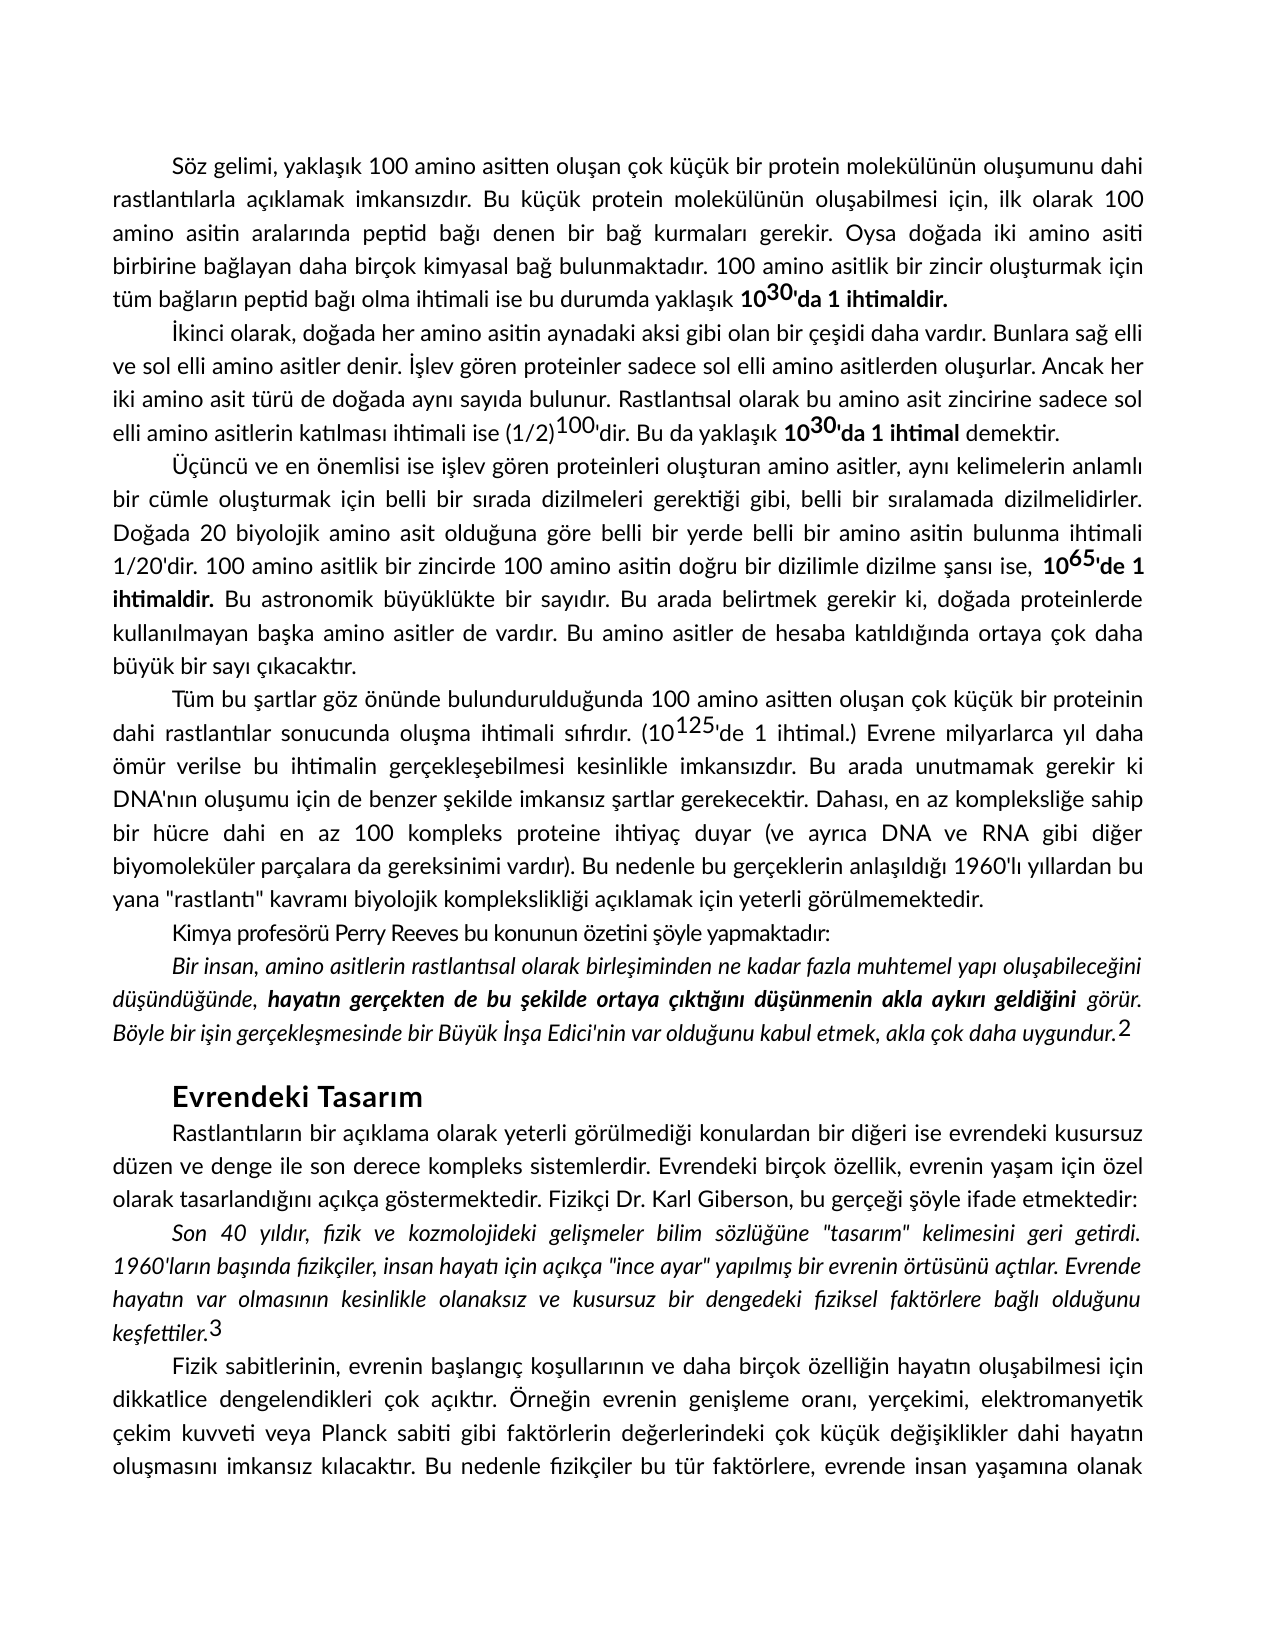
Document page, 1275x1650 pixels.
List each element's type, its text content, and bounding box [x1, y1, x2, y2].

text Rastlantıların bir açıklama olarak yeterli görülmediği konulardan bir diğeri ise evrendeki kusursuz düzen ve denge ile son derece kompleks sistemlerdir. Evrendeki birçok özellik, evrenin yaşam için özel olarak tasarlandığını açıkça göstermektedir. Fizikçi Dr. Karl Giberson, bu gerçeği şöyle ifade etmektedir: [112, 1114, 1145, 1214]
text Söz gelimi, yaklaşık 100 amino asitten oluşan çok küçük bir protein molekülünün oluşumunu dahi rastlantılarla açıklamak imkansızdır. Bu küçük protein molekülünün oluşabilmesi için, ilk olarak 100 amino asitin aralarında peptid bağı denen bir bağ kurmaları gerekir. Oysa doğada iki amino asiti birbirine bağlayan daha birçok kimyasal bağ bulunmaktadır. 100 amino asitlik bir zincir oluşturmak için tüm bağların peptid bağı olma ihtimali ise bu durumda yaklaşık 1030'da 1 ihtimaldir. [112, 148, 1145, 314]
text Bir insan, amino asitlerin rastlantısal olarak birleşiminden ne kadar fazla muhtemel yapı oluşabileceğini düşündüğünde, hayatın gerçekten de bu şekilde ortaya çıktığını düşünmenin akla aykırı geldiğini görür. Böyle bir işin gerçekleşmesinde bir Büyük İnşa Edici'nin var olduğunu kabul etmek, akla çok daha uygundur.2 [112, 948, 1145, 1048]
text İkinci olarak, doğada her amino asitin aynadaki aksi gibi olan bir çeşidi daha vardır. Bunlara sağ elli ve sol elli amino asitler denir. İşlev gören proteinler sadece sol elli amino asitlerden oluşurlar. Ancak her iki amino asit türü de doğada aynı sayıda bulunur. Rastlantısal olarak bu amino asit zincirine sadece sol elli amino asitlerin katılması ihtimali ise (1/2)100'dir. Bu da yaklaşık 1030'da 1 ihtimal demektir. [112, 314, 1145, 448]
text Tüm bu şartlar göz önünde bulundurulduğunda 100 amino asitten oluşan çok küçük bir proteinin dahi rastlantılar sonucunda oluşma ihtimali sıfırdır. (10125'de 1 ihtimal.) Evrene milyarlarca yıl daha ömür verilse bu ihtimalin gerçekleşebilmesi kesinlikle imkansızdır. Bu arada unutmamak gerekir ki DNA'nın oluşumu için de benzer şekilde imkansız şartlar gerekecektir. Dahası, en az kompleksliğe sahip bir hücre dahi en az 100 kompleks proteine ihtiyaç duyar (ve ayrıca DNA ve RNA gibi diğer biyomoleküler parçalara da gereksinimi vardır). Bu nedenle bu gerçeklerin anlaşıldığı 1960'lı yıllardan bu yana "rastlantı" kavramı biyolojik komplekslikliği açıklamak için yeterli görülmemektedir. [112, 681, 1145, 914]
text Fizik sabitlerinin, evrenin başlangıç koşullarının ve daha birçok özelliğin hayatın oluşabilmesi için dikkatlice dengelendikleri çok açıktır. Örneğin evrenin genişleme oranı, yerçekimi, elektromanyetik çekim kuvveti veya Planck sabiti gibi faktörlerin değerlerindeki çok küçük değişiklikler dahi hayatın oluşmasını imkansız kılacaktır. Bu nedenle fizikçiler bu tür faktörlere, evrende insan yaşamına olanak [112, 1348, 1145, 1481]
text Son 40 yıldır, fizik ve kozmolojideki gelişmeler bilim sözlüğüne "tasarım" kelimesini geri getirdi. 1960'ların başında fizikçiler, insan hayatı için açıkça "ince ayar" yapılmış bir evrenin örtüsünü açtılar. Evrende hayatın var olmasının kesinlikle olanaksız ve kusursuz bir dengedeki fiziksel faktörlere bağlı olduğunu keşfettiler.3 [112, 1214, 1145, 1348]
text Evrendeki Tasarım [112, 1081, 1145, 1114]
text Üçüncü ve en önemlisi ise işlev gören proteinleri oluşturan amino asitler, aynı kelimelerin anlamlı bir cümle oluşturmak için belli bir sırada dizilmeleri gerektiği gibi, belli bir sıralamada dizilmelidirler. Doğada 20 biyolojik amino asit olduğuna göre belli bir yerde belli bir amino asitin bulunma ihtimali 1/20'dir. 100 amino asitlik bir zincirde 100 amino asitin doğru bir dizilimle dizilme şansı ise, 1065'de 1 ihtimaldir. Bu astronomik büyüklükte bir sayıdır. Bu arada belirtmek gerekir ki, doğada proteinlerde kullanılmayan başka amino asitler de vardır. Bu amino asitler de hesaba katıldığında ortaya çok daha büyük bir sayı çıkacaktır. [112, 448, 1145, 681]
text Kimya profesörü Perry Reeves bu konunun özetini şöyle yapmaktadır: [112, 914, 1145, 948]
